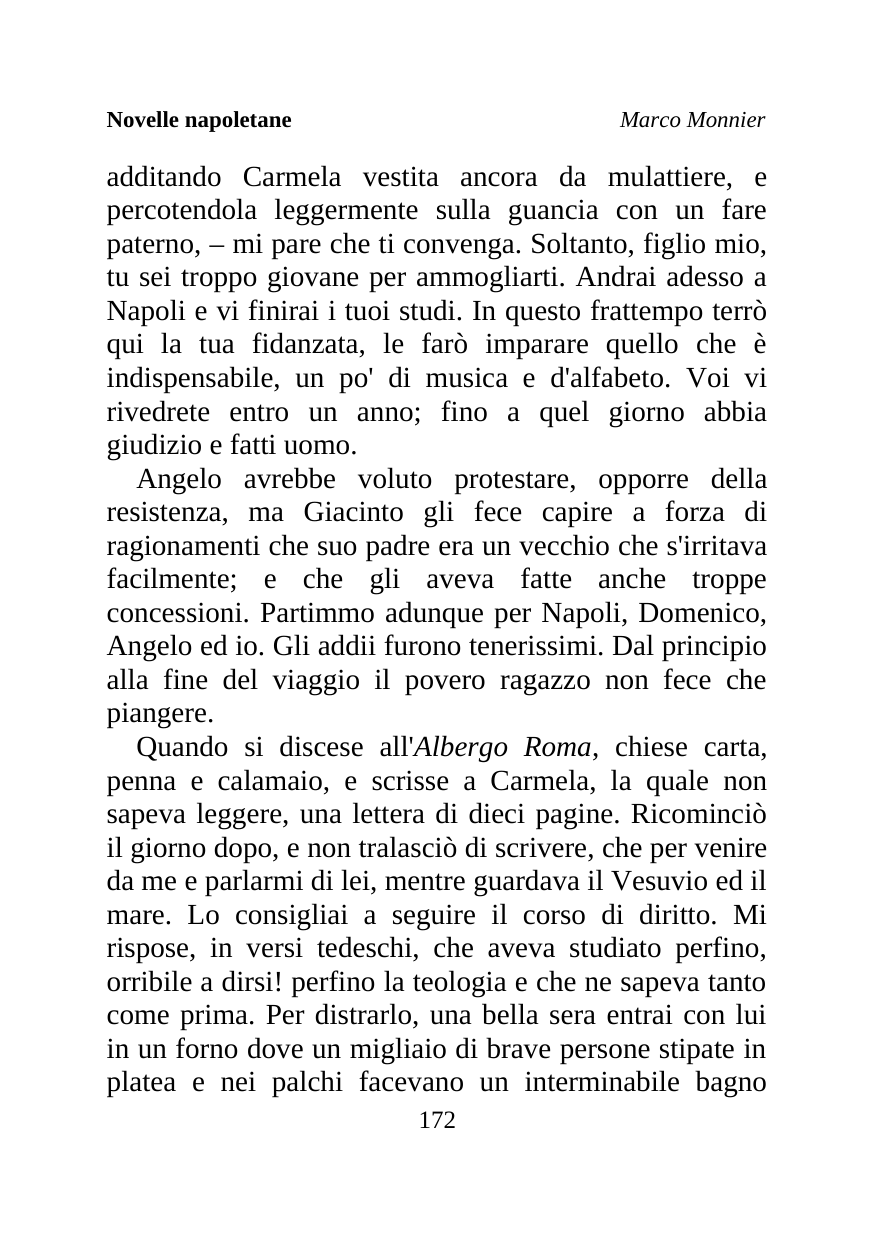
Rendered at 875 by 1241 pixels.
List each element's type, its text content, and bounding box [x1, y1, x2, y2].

text Angelo avrebbe voluto protestare, opporre della resistenza, ma Giacinto gli fece capire a forza di ragionamenti che suo padre era un vecchio che s'irritava facilmente; e che gli aveva fatte anche troppe concessioni. Partimmo adunque per Napoli, Domenico, Angelo ed io. Gli addii furono tenerissimi. Dal principio alla fine del viaggio il povero ragazzo non fece che piangere. [106, 461, 768, 729]
text additando Carmela vestita ancora da mulattiere, e percotendola leggermente sulla guancia con un fare paterno, – mi pare che ti convenga. Soltanto, figlio mio, tu sei troppo giovane per ammogliarti. Andrai adesso a Napoli e vi finirai i tuoi studi. In questo frattempo terrò qui la tua fidanzata, le farò imparare quello che è indispensabile, un po' di musica e d'alfabeto. Voi vi rivedrete entro un anno; fino a quel giorno abbia giudizio e fatti uomo. [106, 159, 768, 461]
text Quando si discese all'Albergo Roma, chiese carta, penna e calamaio, e scrisse a Carmela, la quale non sapeva leggere, una lettera di dieci pagine. Ricominciò il giorno dopo, e non tralasciò di scrivere, che per venire da me e parlarmi di lei, mentre guardava il Vesuvio ed il mare. Lo consigliai a seguire il corso di diritto. Mi rispose, in versi tedeschi, che aveva studiato perfino, orribile a dirsi! perfino la teologia e che ne sapeva tanto come prima. Per distrarlo, una bella sera entrai con lui in un forno dove un migliaio di brave persone stipate in platea e nei palchi facevano un interminabile bagno [106, 729, 768, 1098]
